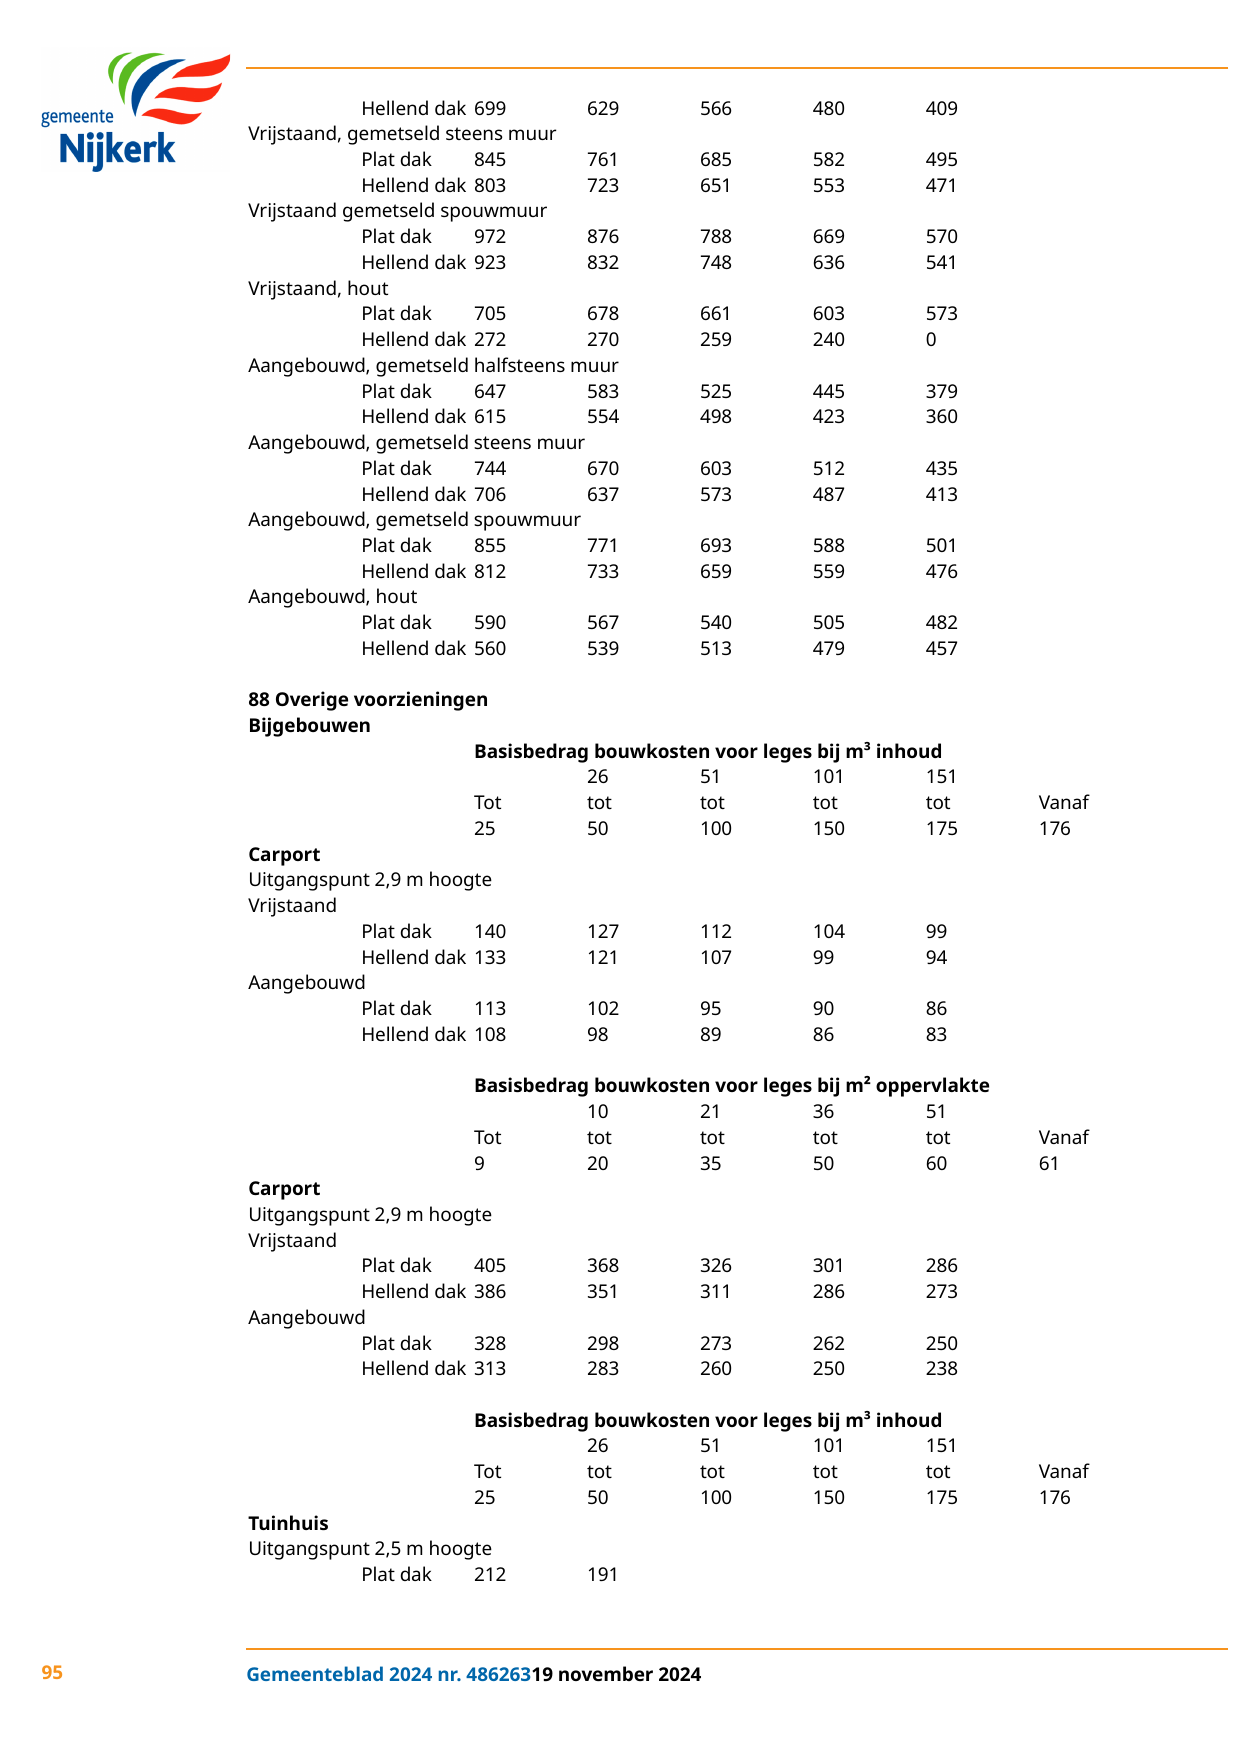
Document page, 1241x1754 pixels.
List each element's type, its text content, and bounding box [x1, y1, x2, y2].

table_cell [474, 712, 587, 738]
table_cell Vrijstaand [248, 893, 474, 918]
table_cell [1039, 918, 1152, 944]
table_cell 445 [813, 378, 926, 403]
table_cell 26 [587, 764, 700, 789]
table_cell [813, 275, 926, 301]
table_cell 151 [926, 1433, 1038, 1458]
table_cell [361, 738, 474, 764]
table_cell Tot [474, 790, 587, 815]
table_cell 25 [474, 815, 587, 841]
table_cell [474, 1098, 587, 1124]
table_cell 637 [587, 481, 700, 506]
table_cell 100 [700, 1484, 813, 1510]
table_cell Vrijstaand, gemetseld steens muur [248, 121, 700, 146]
table_cell [1039, 712, 1152, 738]
table_cell 240 [813, 326, 926, 352]
table_cell 98 [587, 1021, 700, 1047]
table_cell [1039, 249, 1152, 275]
table_cell [248, 635, 361, 661]
table_cell 259 [700, 326, 813, 352]
table_cell [248, 764, 361, 789]
table_cell [1039, 635, 1152, 661]
table_cell 386 [474, 1278, 587, 1304]
table_cell Plat dak [361, 532, 474, 558]
table_cell [587, 661, 700, 687]
table_cell 0 [926, 326, 1038, 352]
table_cell [587, 584, 700, 609]
table_cell tot [587, 1459, 700, 1484]
table_cell 457 [926, 635, 1038, 661]
table_cell [813, 1536, 926, 1561]
table_cell 505 [813, 609, 926, 635]
table_cell [813, 429, 926, 455]
table_cell Plat dak [361, 918, 474, 944]
table_cell [1039, 738, 1152, 764]
table_cell [700, 893, 813, 918]
table_cell [248, 995, 361, 1021]
table_cell Hellend dak [361, 1021, 474, 1047]
table_cell 636 [813, 249, 926, 275]
table_cell 498 [700, 404, 813, 429]
table_cell [1039, 198, 1152, 223]
table_cell [1039, 1433, 1152, 1458]
table_cell [1039, 429, 1152, 455]
table_cell tot [926, 1459, 1038, 1484]
table_cell 60 [926, 1150, 1038, 1175]
table_cell 262 [813, 1330, 926, 1356]
table_cell [926, 1201, 1038, 1227]
table_cell 51 [700, 1433, 813, 1458]
table_cell [1039, 1304, 1152, 1330]
table_cell [926, 1536, 1038, 1561]
table_cell [587, 1536, 700, 1561]
table_cell [474, 970, 587, 995]
table_cell 101 [813, 1433, 926, 1458]
table_cell [700, 1227, 813, 1253]
table_cell [813, 687, 926, 712]
table_cell 845 [474, 146, 587, 172]
table_cell [1039, 1278, 1152, 1304]
table_cell 566 [700, 95, 813, 121]
table_cell [474, 893, 587, 918]
table_cell [248, 1433, 361, 1458]
table_cell [361, 764, 474, 789]
table_cell Plat dak [361, 224, 474, 249]
table_cell [474, 1381, 587, 1407]
table_cell 151 [926, 764, 1038, 789]
table_cell Uitgangspunt 2,9 m hoogte [248, 867, 587, 892]
table_cell Plat dak [361, 609, 474, 635]
table_cell 9 [474, 1150, 587, 1175]
table_cell [926, 506, 1038, 532]
table_cell [1039, 404, 1152, 429]
table_cell [700, 275, 813, 301]
table_cell 10 [587, 1098, 700, 1124]
table_cell [1039, 95, 1152, 121]
table_cell [248, 609, 361, 635]
table_cell Bijgebouwen [248, 712, 474, 738]
table_cell tot [587, 790, 700, 815]
table_cell [1039, 1047, 1152, 1072]
table_cell [587, 970, 700, 995]
table_cell 175 [926, 1484, 1038, 1510]
table_cell [361, 1381, 474, 1407]
table_cell [700, 712, 813, 738]
table_cell Hellend dak [361, 172, 474, 198]
table_cell 588 [813, 532, 926, 558]
table_cell 560 [474, 635, 587, 661]
table_cell 270 [587, 326, 700, 352]
table_cell 273 [926, 1278, 1038, 1304]
table_cell [1039, 172, 1152, 198]
table_cell 133 [474, 944, 587, 969]
table_cell [1039, 352, 1152, 378]
table_cell 659 [700, 558, 813, 584]
table_cell 553 [813, 172, 926, 198]
table_cell tot [700, 790, 813, 815]
table_cell 723 [587, 172, 700, 198]
table_cell [1039, 661, 1152, 687]
table_cell 513 [700, 635, 813, 661]
table_cell [700, 661, 813, 687]
table_cell Hellend dak [361, 635, 474, 661]
table_cell [700, 1201, 813, 1227]
table_cell 176 [1039, 815, 1152, 841]
table_cell 501 [926, 532, 1038, 558]
table_cell 583 [587, 378, 700, 403]
table_cell Vanaf [1039, 790, 1152, 815]
table_cell [1039, 970, 1152, 995]
table_cell 86 [813, 1021, 926, 1047]
table_cell 94 [926, 944, 1038, 969]
table_cell Hellend dak [361, 1278, 474, 1304]
table_cell 95 [700, 995, 813, 1021]
table_cell 311 [700, 1278, 813, 1304]
table_cell [813, 893, 926, 918]
table_cell [361, 1150, 474, 1175]
table_cell [587, 712, 700, 738]
table_cell 699 [474, 95, 587, 121]
table_cell 286 [813, 1278, 926, 1304]
table_cell 435 [926, 455, 1038, 481]
table_cell 651 [700, 172, 813, 198]
table_cell 615 [474, 404, 587, 429]
table_cell [700, 841, 813, 867]
table_cell [587, 893, 700, 918]
table_cell 573 [926, 301, 1038, 326]
table_cell tot [700, 1459, 813, 1484]
table_cell [700, 429, 813, 455]
table_cell 238 [926, 1356, 1038, 1381]
table_cell [1039, 841, 1152, 867]
table_cell 61 [1039, 1150, 1152, 1175]
table_cell 413 [926, 481, 1038, 506]
table_cell [1039, 944, 1152, 969]
table_cell [1039, 1356, 1152, 1381]
table_cell [587, 1227, 700, 1253]
table_cell [1039, 378, 1152, 403]
table_cell 107 [700, 944, 813, 969]
table_cell [700, 1175, 813, 1201]
table_cell 351 [587, 1278, 700, 1304]
table_cell 104 [813, 918, 926, 944]
table_cell Hellend dak [361, 1356, 474, 1381]
table_cell 480 [813, 95, 926, 121]
table_cell 409 [926, 95, 1038, 121]
table_cell [700, 867, 813, 892]
table_cell [813, 1381, 926, 1407]
table_cell [248, 1073, 361, 1098]
table_cell [248, 1150, 361, 1175]
table_cell [926, 1047, 1038, 1072]
table_cell [587, 275, 700, 301]
table_cell 629 [587, 95, 700, 121]
table_cell [813, 584, 926, 609]
table_cell Vrijstaand gemetseld spouwmuur [248, 198, 700, 223]
table_cell Plat dak [361, 146, 474, 172]
table_cell [248, 1124, 361, 1150]
table_cell Aangebouwd [248, 1304, 474, 1330]
table_cell [926, 584, 1038, 609]
table_cell [248, 326, 361, 352]
table_cell [1039, 609, 1152, 635]
table_cell 487 [813, 481, 926, 506]
table_cell [1039, 995, 1152, 1021]
table_cell [248, 1356, 361, 1381]
table_cell [587, 867, 700, 892]
table_cell 20 [587, 1150, 700, 1175]
table_cell [700, 121, 813, 146]
table_cell [248, 1098, 361, 1124]
table_cell [248, 738, 361, 764]
table_cell [813, 1304, 926, 1330]
table_cell 512 [813, 455, 926, 481]
table_cell [1039, 1253, 1152, 1278]
table_cell Hellend dak [361, 404, 474, 429]
table_cell [361, 1433, 474, 1458]
table_cell 100 [700, 815, 813, 841]
table_cell [1039, 1175, 1152, 1201]
table_cell 855 [474, 532, 587, 558]
table_cell 286 [926, 1253, 1038, 1278]
table_cell Plat dak [361, 1330, 474, 1356]
table_cell 379 [926, 378, 1038, 403]
table_cell [700, 687, 813, 712]
table_cell [1039, 867, 1152, 892]
table_cell [474, 661, 587, 687]
table_cell Hellend dak [361, 558, 474, 584]
table_cell [248, 661, 361, 687]
table_cell 113 [474, 995, 587, 1021]
table_cell [248, 378, 361, 403]
table_cell [1039, 455, 1152, 481]
table_cell [1039, 1407, 1152, 1433]
table_cell [926, 1510, 1038, 1536]
table_cell 127 [587, 918, 700, 944]
table_cell 570 [926, 224, 1038, 249]
table_cell [1039, 584, 1152, 609]
table_cell [1039, 1098, 1152, 1124]
table_cell Aangebouwd, gemetseld steens muur [248, 429, 700, 455]
table_cell [926, 1381, 1038, 1407]
table_cell [1039, 481, 1152, 506]
table_cell 86 [926, 995, 1038, 1021]
table_cell Tot [474, 1124, 587, 1150]
table_cell 50 [587, 1484, 700, 1510]
table_cell [813, 867, 926, 892]
table_cell Hellend dak [361, 249, 474, 275]
table_cell [474, 275, 587, 301]
table_cell 923 [474, 249, 587, 275]
table_cell [248, 1459, 361, 1484]
table_cell [1039, 1201, 1152, 1227]
table_cell 51 [700, 764, 813, 789]
table_cell 590 [474, 609, 587, 635]
table_cell [1039, 224, 1152, 249]
table_cell 788 [700, 224, 813, 249]
table_cell [587, 1201, 700, 1227]
table_cell [587, 1381, 700, 1407]
table_cell 573 [700, 481, 813, 506]
table_cell 250 [926, 1330, 1038, 1356]
table_cell 260 [700, 1356, 813, 1381]
table_cell 360 [926, 404, 1038, 429]
table_cell 26 [587, 1433, 700, 1458]
table_cell [474, 1047, 587, 1072]
table_cell [361, 1175, 474, 1201]
table_cell [361, 1459, 474, 1484]
table_cell [248, 1253, 361, 1278]
table_cell [1039, 506, 1152, 532]
table_cell [700, 506, 813, 532]
table_cell [474, 1304, 587, 1330]
table_cell 212 [474, 1561, 587, 1587]
table_cell Plat dak [361, 995, 474, 1021]
table_cell [700, 1047, 813, 1072]
table_cell 283 [587, 1356, 700, 1381]
table_cell 25 [474, 1484, 587, 1510]
table_cell [361, 1124, 474, 1150]
table_cell [926, 712, 1038, 738]
table_cell tot [813, 1459, 926, 1484]
table_cell 482 [926, 609, 1038, 635]
table_cell [361, 1098, 474, 1124]
table_cell tot [813, 790, 926, 815]
table_cell [813, 841, 926, 867]
table_cell 476 [926, 558, 1038, 584]
table_cell 108 [474, 1021, 587, 1047]
table_cell 541 [926, 249, 1038, 275]
table_cell Uitgangspunt 2,5 m hoogte [248, 1536, 587, 1561]
table_cell [813, 661, 926, 687]
table_cell [1039, 275, 1152, 301]
table_cell [248, 790, 361, 815]
table_cell [1039, 558, 1152, 584]
table_cell [248, 1021, 361, 1047]
table_cell [1039, 146, 1152, 172]
table_cell [1039, 1510, 1152, 1536]
table_cell 328 [474, 1330, 587, 1356]
table_cell [926, 1175, 1038, 1201]
table_cell [474, 584, 587, 609]
table_cell 88 Overige voorzieningen [248, 687, 587, 712]
table_cell [361, 1407, 474, 1433]
table_cell [1039, 326, 1152, 352]
table_cell 669 [813, 224, 926, 249]
table_cell [248, 1330, 361, 1356]
table_cell 89 [700, 1021, 813, 1047]
table_cell [926, 352, 1038, 378]
table_cell 51 [926, 1098, 1038, 1124]
table_cell [248, 1561, 361, 1587]
table_cell tot [926, 790, 1038, 815]
table_cell [926, 1304, 1038, 1330]
table_cell [813, 1175, 926, 1201]
table_cell 140 [474, 918, 587, 944]
table_cell [813, 506, 926, 532]
table_cell 706 [474, 481, 587, 506]
table_cell 539 [587, 635, 700, 661]
table_cell [361, 1073, 474, 1098]
table_cell [1039, 687, 1152, 712]
table_cell [700, 198, 813, 223]
table_cell Hellend dak [361, 326, 474, 352]
table_cell [248, 1484, 361, 1510]
table_cell Plat dak [361, 455, 474, 481]
table_cell 744 [474, 455, 587, 481]
table_cell [1039, 1021, 1152, 1047]
table_cell Aangebouwd, hout [248, 584, 474, 609]
table_cell tot [700, 1124, 813, 1150]
table_cell 326 [700, 1253, 813, 1278]
table_cell [1039, 1227, 1152, 1253]
table_cell [587, 1047, 700, 1072]
table_cell Carport [248, 1175, 361, 1201]
table_cell [361, 790, 474, 815]
table_cell [474, 841, 587, 867]
table_cell 250 [813, 1356, 926, 1381]
table_cell [248, 172, 361, 198]
table_cell Vrijstaand, hout [248, 275, 474, 301]
table_cell Plat dak [361, 1561, 474, 1587]
table_cell [926, 893, 1038, 918]
table_cell 554 [587, 404, 700, 429]
table_cell [248, 481, 361, 506]
table_cell Plat dak [361, 378, 474, 403]
table_cell 479 [813, 635, 926, 661]
table_cell Aangebouwd, gemetseld halfsteens muur [248, 352, 813, 378]
table_cell 423 [813, 404, 926, 429]
table_cell [587, 687, 700, 712]
table_cell [587, 1304, 700, 1330]
table_cell Vanaf [1039, 1459, 1152, 1484]
table_cell 678 [587, 301, 700, 326]
table_cell Basisbedrag bouwkosten voor leges bij m³ inhoud [474, 738, 1038, 764]
table_cell 150 [813, 1484, 926, 1510]
table_cell [361, 1510, 474, 1536]
table_cell [248, 944, 361, 969]
table_cell [248, 1278, 361, 1304]
table_cell Carport [248, 841, 361, 867]
picture [41, 47, 231, 172]
table_cell tot [813, 1124, 926, 1150]
table_cell 301 [813, 1253, 926, 1278]
table_cell [248, 455, 361, 481]
table_cell [926, 1561, 1038, 1587]
table_cell [926, 275, 1038, 301]
table_cell 471 [926, 172, 1038, 198]
table_cell 647 [474, 378, 587, 403]
table_cell [248, 146, 361, 172]
table_cell 582 [813, 146, 926, 172]
table_cell [926, 970, 1038, 995]
table_cell [474, 1227, 587, 1253]
table_cell [926, 429, 1038, 455]
table_cell [587, 1510, 700, 1536]
table_cell Hellend dak [361, 944, 474, 969]
table_cell [361, 1484, 474, 1510]
table_cell 273 [700, 1330, 813, 1356]
table_cell Plat dak [361, 1253, 474, 1278]
table_cell [1039, 764, 1152, 789]
table_cell 603 [813, 301, 926, 326]
table_cell 191 [587, 1561, 700, 1587]
table_cell 693 [700, 532, 813, 558]
table_cell [248, 224, 361, 249]
table_cell Basisbedrag bouwkosten voor leges bij m² oppervlakte [474, 1073, 1152, 1098]
table_cell [1039, 121, 1152, 146]
table_cell [361, 841, 474, 867]
table_cell [813, 1201, 926, 1227]
table_cell 175 [926, 815, 1038, 841]
table_cell 36 [813, 1098, 926, 1124]
table_cell 771 [587, 532, 700, 558]
table_cell [926, 198, 1038, 223]
table_cell Vrijstaand [248, 1227, 474, 1253]
table_cell [587, 1175, 700, 1201]
table_cell [926, 687, 1038, 712]
table_cell [1039, 1561, 1152, 1587]
table_cell [1039, 532, 1152, 558]
table_cell [248, 815, 361, 841]
table_cell 559 [813, 558, 926, 584]
table_cell [361, 661, 474, 687]
table_cell 876 [587, 224, 700, 249]
table_cell 150 [813, 815, 926, 841]
table_cell [474, 1433, 587, 1458]
table_cell 99 [926, 918, 1038, 944]
table_cell [1039, 1330, 1152, 1356]
table_cell 705 [474, 301, 587, 326]
table_cell [813, 1510, 926, 1536]
table_cell 670 [587, 455, 700, 481]
table_cell [587, 841, 700, 867]
table_cell [248, 558, 361, 584]
table_cell [1039, 893, 1152, 918]
table_cell [813, 198, 926, 223]
table_cell 298 [587, 1330, 700, 1356]
table_cell [700, 1536, 813, 1561]
table_cell tot [587, 1124, 700, 1150]
table_cell 603 [700, 455, 813, 481]
table_cell Tuinhuis [248, 1510, 361, 1536]
table_cell [700, 1381, 813, 1407]
table_cell [926, 661, 1038, 687]
table_cell 405 [474, 1253, 587, 1278]
table_cell [474, 1175, 587, 1201]
table_cell 803 [474, 172, 587, 198]
table_cell [813, 1227, 926, 1253]
table_cell [926, 121, 1038, 146]
table_cell [926, 841, 1038, 867]
table_cell 101 [813, 764, 926, 789]
table_cell Basisbedrag bouwkosten voor leges bij m³ inhoud [474, 1407, 1038, 1433]
table_cell 99 [813, 944, 926, 969]
table_cell 35 [700, 1150, 813, 1175]
table_cell 112 [700, 918, 813, 944]
table_cell [813, 121, 926, 146]
table_cell [1039, 1536, 1152, 1561]
table_cell [813, 352, 926, 378]
table_cell Aangebouwd, gemetseld spouwmuur [248, 506, 700, 532]
table_cell 272 [474, 326, 587, 352]
table_cell [248, 1407, 361, 1433]
table_cell [1039, 1381, 1152, 1407]
table_cell 495 [926, 146, 1038, 172]
table_cell 176 [1039, 1484, 1152, 1510]
table_cell Uitgangspunt 2,9 m hoogte [248, 1201, 587, 1227]
table_cell Vanaf [1039, 1124, 1152, 1150]
table_cell [700, 1510, 813, 1536]
table_cell [1039, 301, 1152, 326]
table_cell [926, 867, 1038, 892]
table_cell 50 [813, 1150, 926, 1175]
table_cell 50 [587, 815, 700, 841]
table_cell [813, 970, 926, 995]
table_cell 102 [587, 995, 700, 1021]
table_cell Hellend dak [361, 481, 474, 506]
table_cell [248, 918, 361, 944]
table_cell 83 [926, 1021, 1038, 1047]
table_cell 761 [587, 146, 700, 172]
table_cell 121 [587, 944, 700, 969]
table_cell 685 [700, 146, 813, 172]
table_cell Plat dak [361, 301, 474, 326]
table_cell 733 [587, 558, 700, 584]
table_cell [813, 1047, 926, 1072]
table_cell [700, 584, 813, 609]
table_cell [248, 95, 361, 121]
table_cell [813, 712, 926, 738]
table_cell [248, 532, 361, 558]
table_cell 748 [700, 249, 813, 275]
table_cell 313 [474, 1356, 587, 1381]
table_cell [474, 1510, 587, 1536]
table_cell [248, 1381, 361, 1407]
table_cell [361, 1047, 474, 1072]
table_cell 661 [700, 301, 813, 326]
table_cell [474, 764, 587, 789]
table_cell 21 [700, 1098, 813, 1124]
table_cell [361, 815, 474, 841]
table_cell 90 [813, 995, 926, 1021]
table_cell 567 [587, 609, 700, 635]
table_cell 972 [474, 224, 587, 249]
table_cell Aangebouwd [248, 970, 474, 995]
table_cell Hellend dak [361, 95, 474, 121]
table_cell [700, 1304, 813, 1330]
table_cell [700, 1561, 813, 1587]
table_cell [926, 1227, 1038, 1253]
table_cell tot [926, 1124, 1038, 1150]
table_cell 525 [700, 378, 813, 403]
table_cell [248, 1047, 361, 1072]
table_cell [700, 970, 813, 995]
table_cell 832 [587, 249, 700, 275]
table_cell [248, 249, 361, 275]
table_cell Tot [474, 1459, 587, 1484]
table_cell [813, 1561, 926, 1587]
table_cell 812 [474, 558, 587, 584]
table_cell [248, 404, 361, 429]
table_cell 368 [587, 1253, 700, 1278]
table_cell 540 [700, 609, 813, 635]
table_cell [248, 301, 361, 326]
